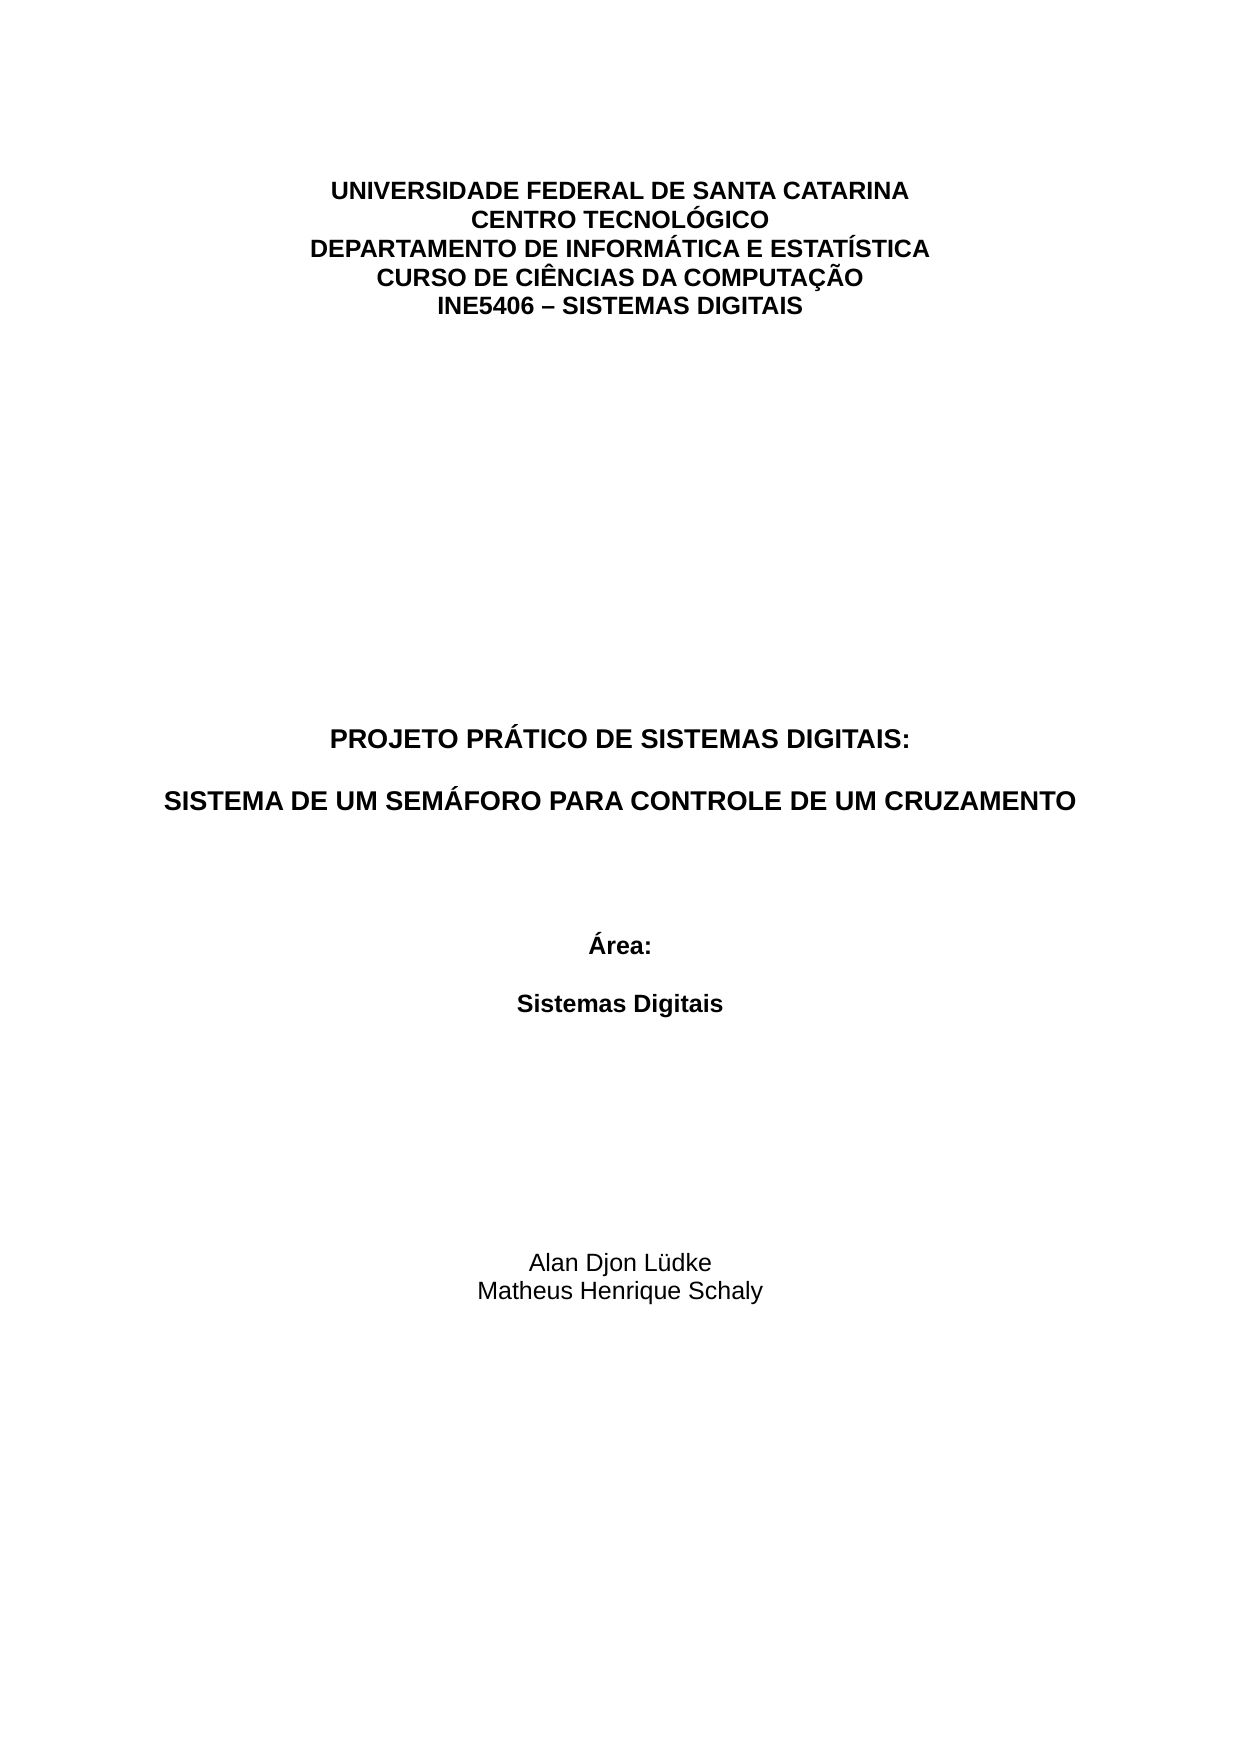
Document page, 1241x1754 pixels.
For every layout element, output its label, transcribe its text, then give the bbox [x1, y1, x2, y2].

text INE5406 – SISTEMAS DIGITAIS [118, 291, 1122, 320]
text Matheus Henrique Schaly [118, 1276, 1122, 1305]
text Alan Djon Lüdke [118, 1248, 1122, 1276]
text CENTRO TECNOLÓGICO [118, 205, 1122, 234]
text CURSO DE CIÊNCIAS DA COMPUTAÇÃO [118, 263, 1122, 291]
text Área: [118, 931, 1122, 960]
text PROJETO PRÁTICO DE SISTEMAS DIGITAIS: [118, 723, 1122, 754]
text UNIVERSIDADE FEDERAL DE SANTA CATARINA [118, 176, 1122, 205]
text Sistemas Digitais [118, 989, 1122, 1018]
text SISTEMA DE UM SEMÁFORO PARA CONTROLE DE UM CRUZAMENTO [118, 785, 1122, 816]
text DEPARTAMENTO DE INFORMÁTICA E ESTATÍSTICA [118, 234, 1122, 263]
